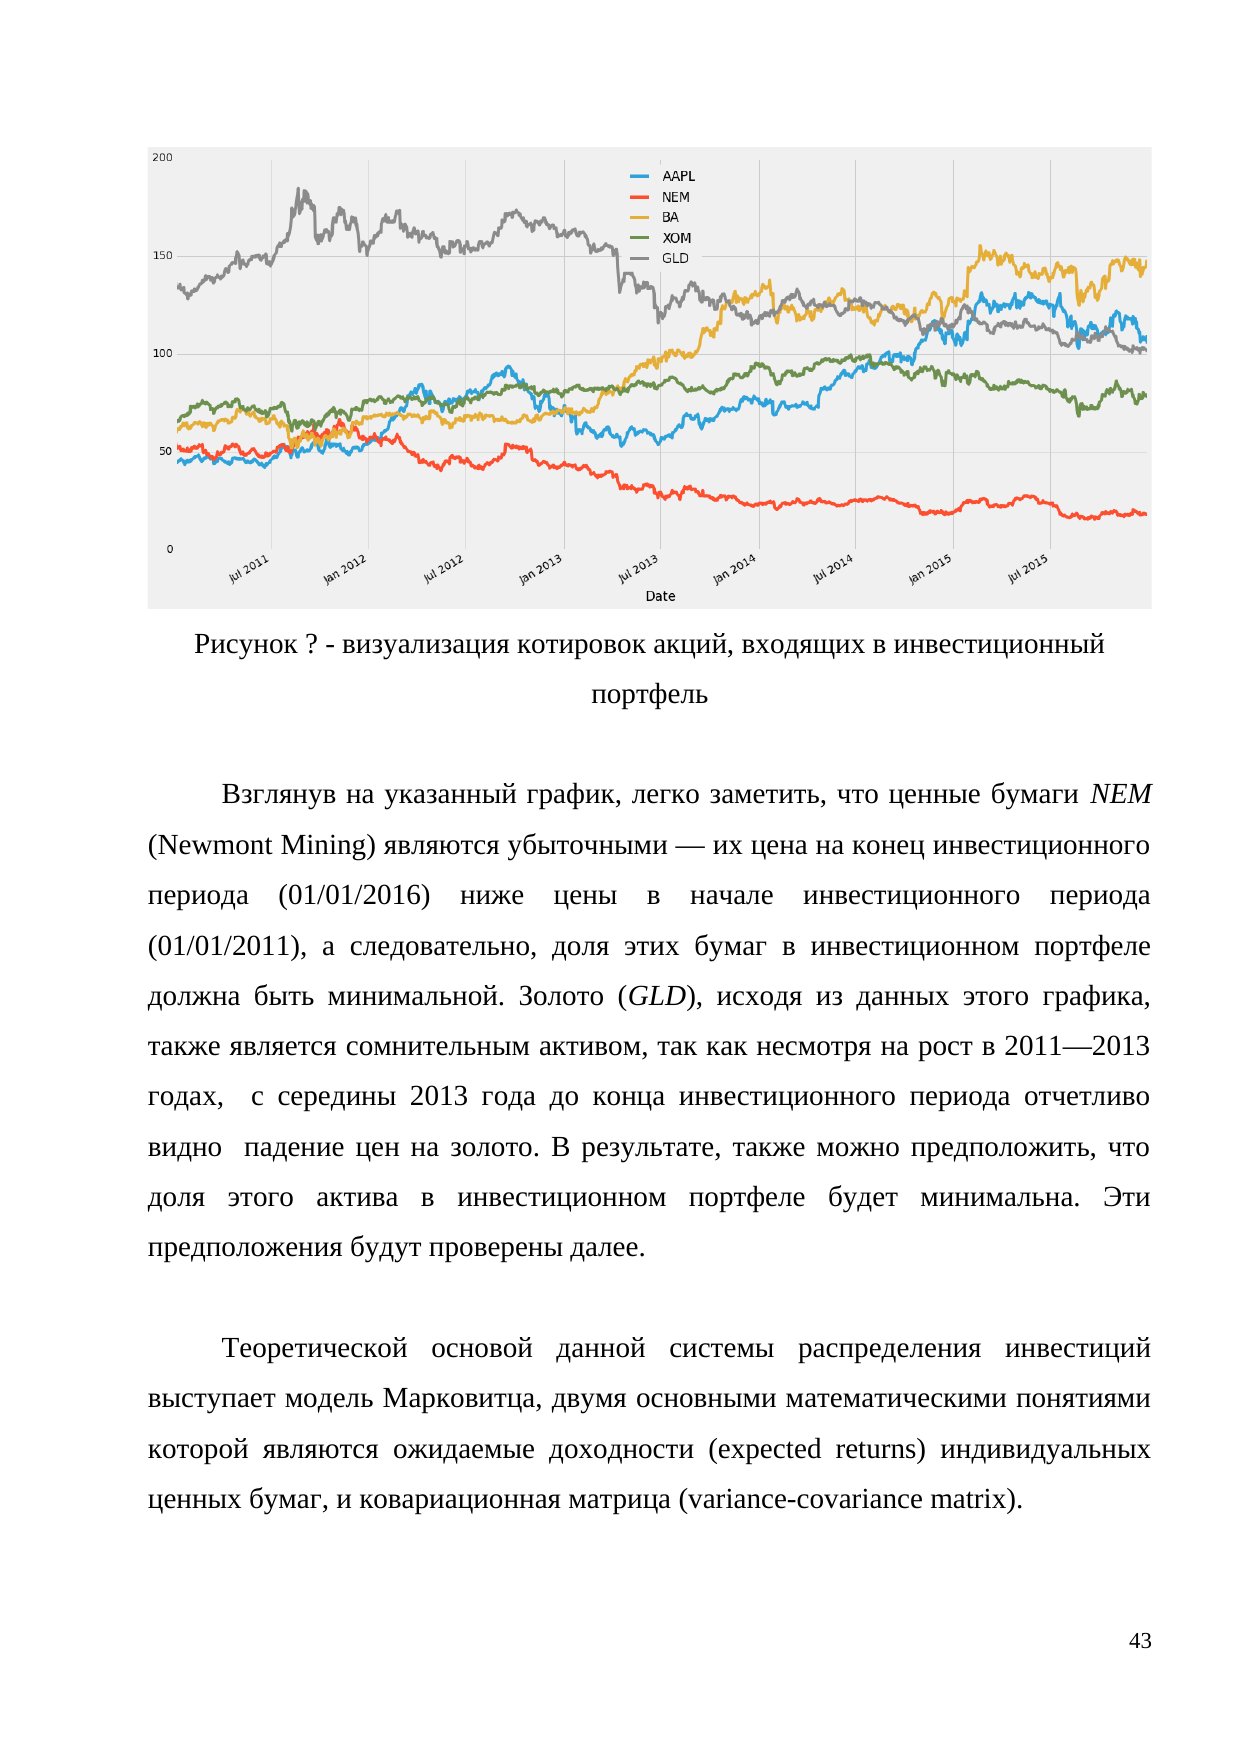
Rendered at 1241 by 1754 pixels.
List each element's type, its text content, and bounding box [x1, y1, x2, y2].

picture [147, 147, 1152, 609]
text Теоретической основой данной системы распределения инвестиций выступает модель Марковитца, двумя основными математическими понятиями которой являются ожидаемые доходности (expected returns) индивидуальных ценных бумаг, и ковариационная матрица (variance-covariance matrix). [148, 1330, 1152, 1514]
text Рисунок ? - визуализация котировок акций, входящих в инвестиционный портфель [148, 626, 1152, 709]
text Взглянув на указанный график, легко заметить, что ценные бумаги NEM (Newmont Mining) являются убыточными — их цена на конец инвестиционного периода (01/01/2016) ниже цены в начале инвестиционного периода (01/01/2011), а следовательно, доля этих бумаг в инвестиционном портфеле должна быть минимальной. Золото (GLD), исходя из данных этого графика, также является сомнительным активом, так как несмотря на рост в 2011—2013 годах, с середины 2013 года до конца инвестиционного периода отчетливо видно падение цен на золото. В результате, также можно предположить, что доля этого актива в инвестиционном портфеле будет минимальна. Эти предположения будут проверены далее. [148, 777, 1152, 1263]
